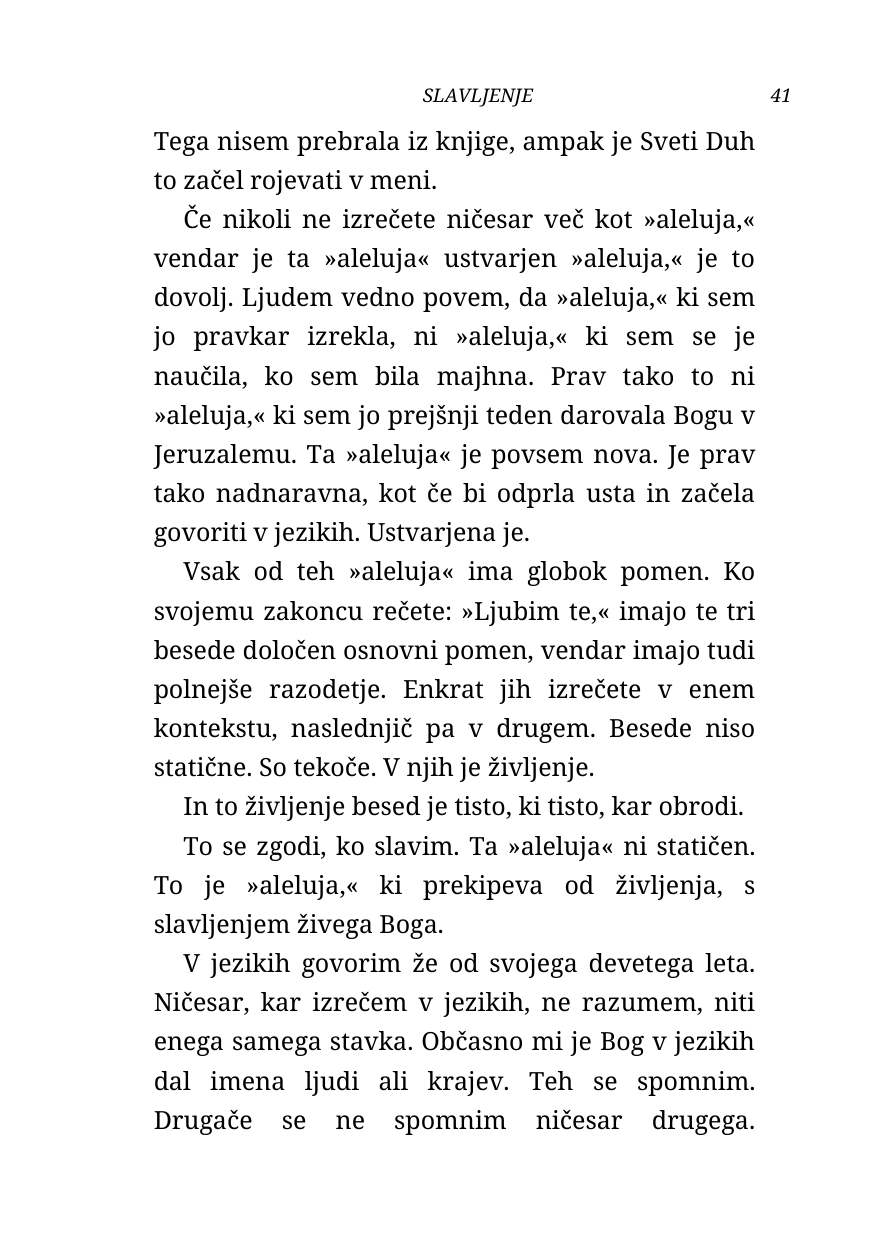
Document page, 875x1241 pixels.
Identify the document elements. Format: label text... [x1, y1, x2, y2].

text To se zgodi, ko slavim. Ta »aleluja« ni statičen. To je »aleluja,« ki prekipeva od življenja, s slavljenjem živega Boga. [153, 828, 756, 941]
text Vsak od teh »aleluja« ima globok pomen. Ko svojemu zakoncu rečete: »Ljubim te,« imajo te tri besede določen osnovni pomen, vendar imajo tudi polnejše razodetje. Enkrat jih izrečete v enem kontekstu, naslednjič pa v drugem. Besede niso statične. So tekoče. V njih je življenje. [153, 554, 756, 784]
text In to življenje besed je tisto, ki tisto, kar obrodi. [153, 789, 756, 823]
text Če nikoli ne izrečete ničesar več kot »aleluja,« vendar je ta »aleluja« ustvarjen »aleluja,« je to dovolj. Ljudem vedno povem, da »aleluja,« ki sem jo pravkar izrekla, ni »aleluja,« ki sem se je naučila, ko sem bila majhna. Prav tako to ni »aleluja,« ki sem jo prejšnji teden darovala Bogu v Jeruzalemu. Ta »aleluja« je povsem nova. Je prav tako nadnaravna, kot če bi odprla usta in začela govoriti v jezikih. Ustvarjena je. [153, 202, 756, 549]
text V jezikih govorim že od svojega devetega leta. Ničesar, kar izrečem v jezikih, ne razumem, niti enega samega stavka. Občasno mi je Bog v jezikih dal imena ljudi ali krajev. Teh se spomnim. Drugače se ne spomnim ničesar drugega. [153, 946, 756, 1136]
text Tega nisem prebrala iz knjige, ampak je Sveti Duh to začel rojevati v meni. [153, 123, 756, 196]
